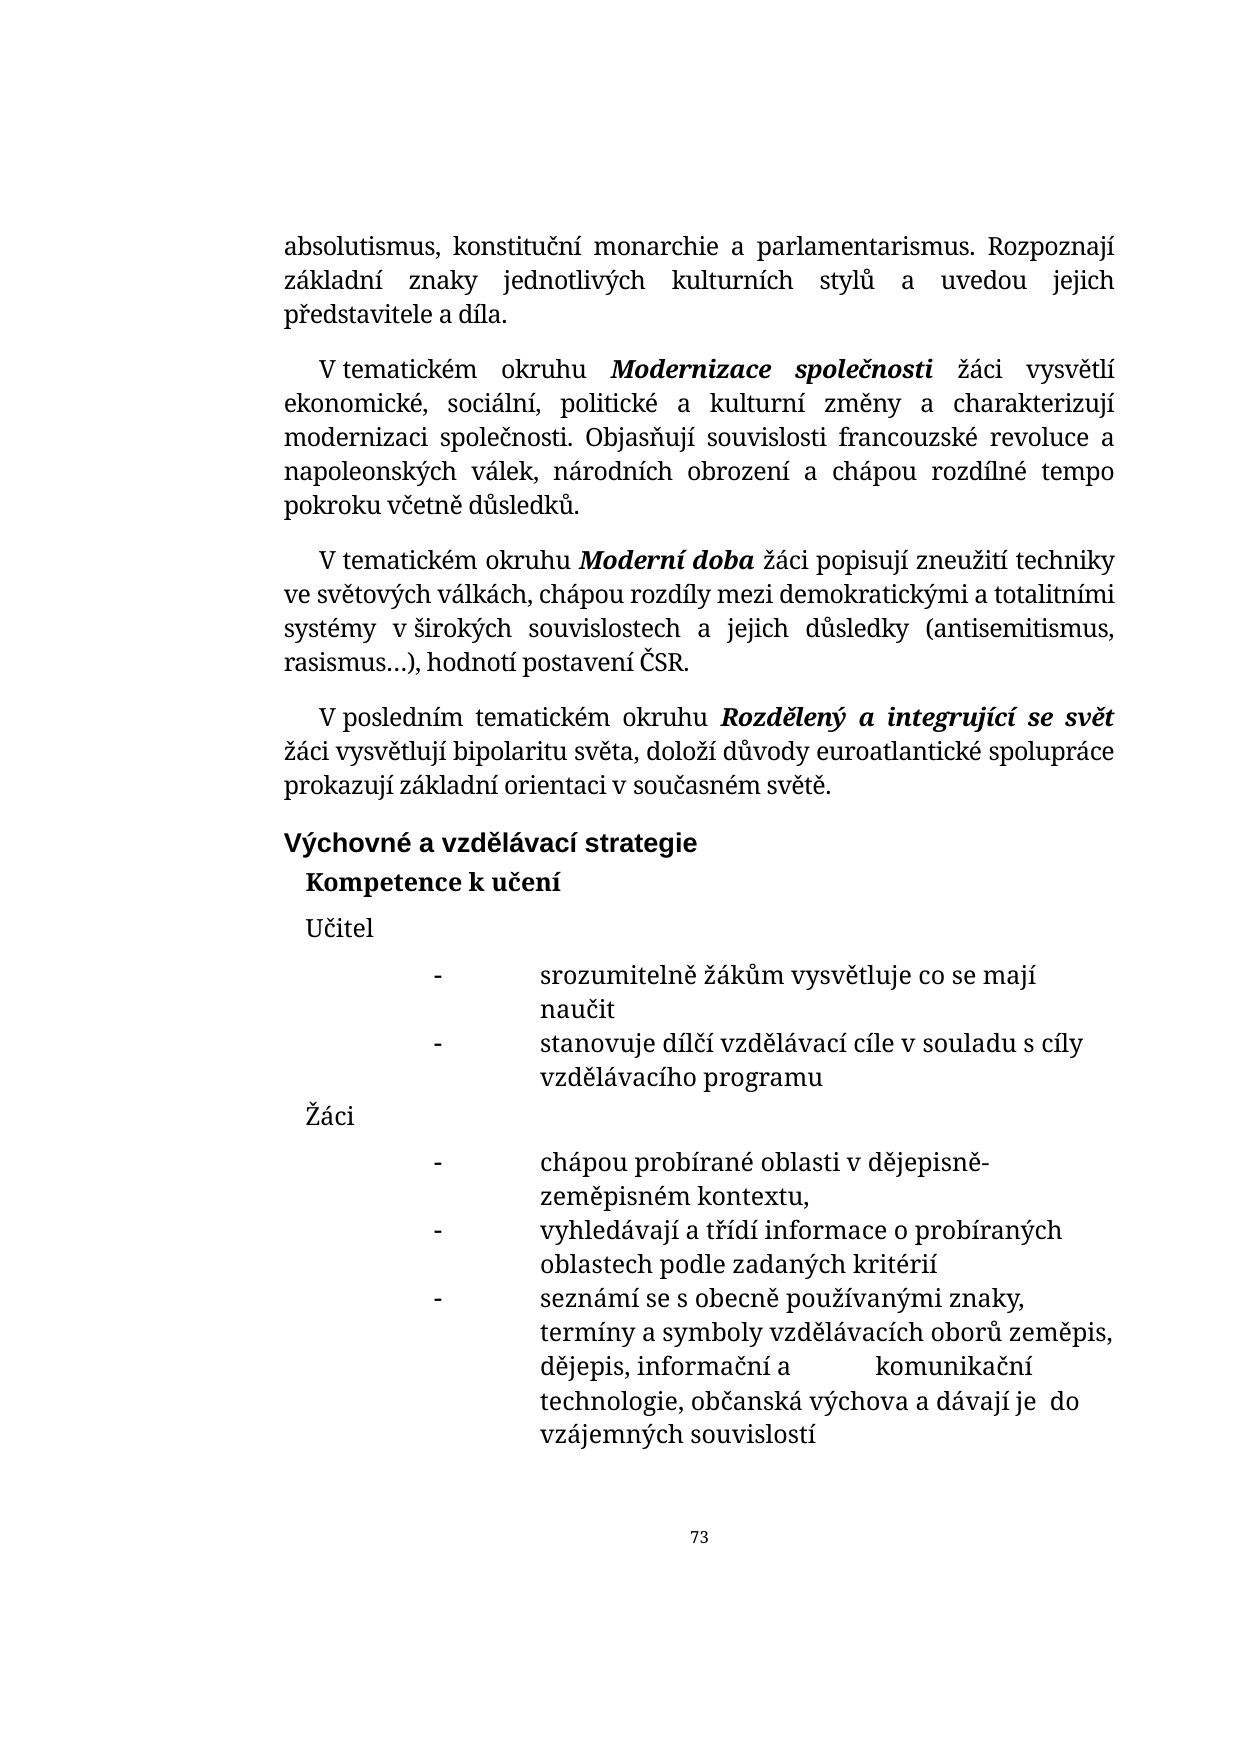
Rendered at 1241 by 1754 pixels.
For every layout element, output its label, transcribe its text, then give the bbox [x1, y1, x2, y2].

list vyhledávají a třídí informace o probíraných oblastech podle zadaných kritérií [434, 1213, 1115, 1281]
text absolutismus, konstituční monarchie a parlamentarismus. Rozpoznají základní znaky jednotlivých kulturních stylů a uvedou jejich představitele a díla. [283, 229, 1115, 331]
text V posledním tematickém okruhu Rozdělený a integrující se svět žáci vysvětlují bipolaritu světa, doloží důvody euroatlantické spolupráce prokazují základní orientaci v současném světě. [283, 700, 1115, 802]
text V tematickém okruhu Moderní doba žáci popisují zneužití techniky ve světových válkách, chápou rozdíly mezi demokratickými a totalitními systémy v širokých souvislostech a jejich důsledky (antisemitismus, rasismus…), hodnotí postavení ČSR. [283, 543, 1115, 679]
list srozumitelně žákům vysvětluje co se mají naučit [434, 958, 1115, 1026]
text Učitel [305, 911, 1115, 945]
list stanovuje dílčí vzdělávací cíle v souladu s cíly vzdělávacího programu [434, 1026, 1115, 1094]
list seznámí se s obecně používanými znaky, termíny a symboly vzdělávacích oborů zeměpis, dějepis, informační a komunikační technologie, občanská výchova a dávají je do vzájemných souvislostí [434, 1281, 1115, 1451]
text Kompetence k učení [305, 864, 1115, 899]
text V tematickém okruhu Modernizace společnosti žáci vysvětlí ekonomické, sociální, politické a kulturní změny a charakterizují modernizaci společnosti. Objasňují souvislosti francouzské revoluce a napoleonských válek, národních obrození a chápou rozdílné tempo pokroku včetně důsledků. [283, 352, 1115, 522]
list chápou probírané oblasti v dějepisně-zeměpisném kontextu, [434, 1145, 1115, 1213]
text Výchovné a vzdělávací strategie [283, 827, 1115, 858]
text Žáci [305, 1098, 1115, 1132]
